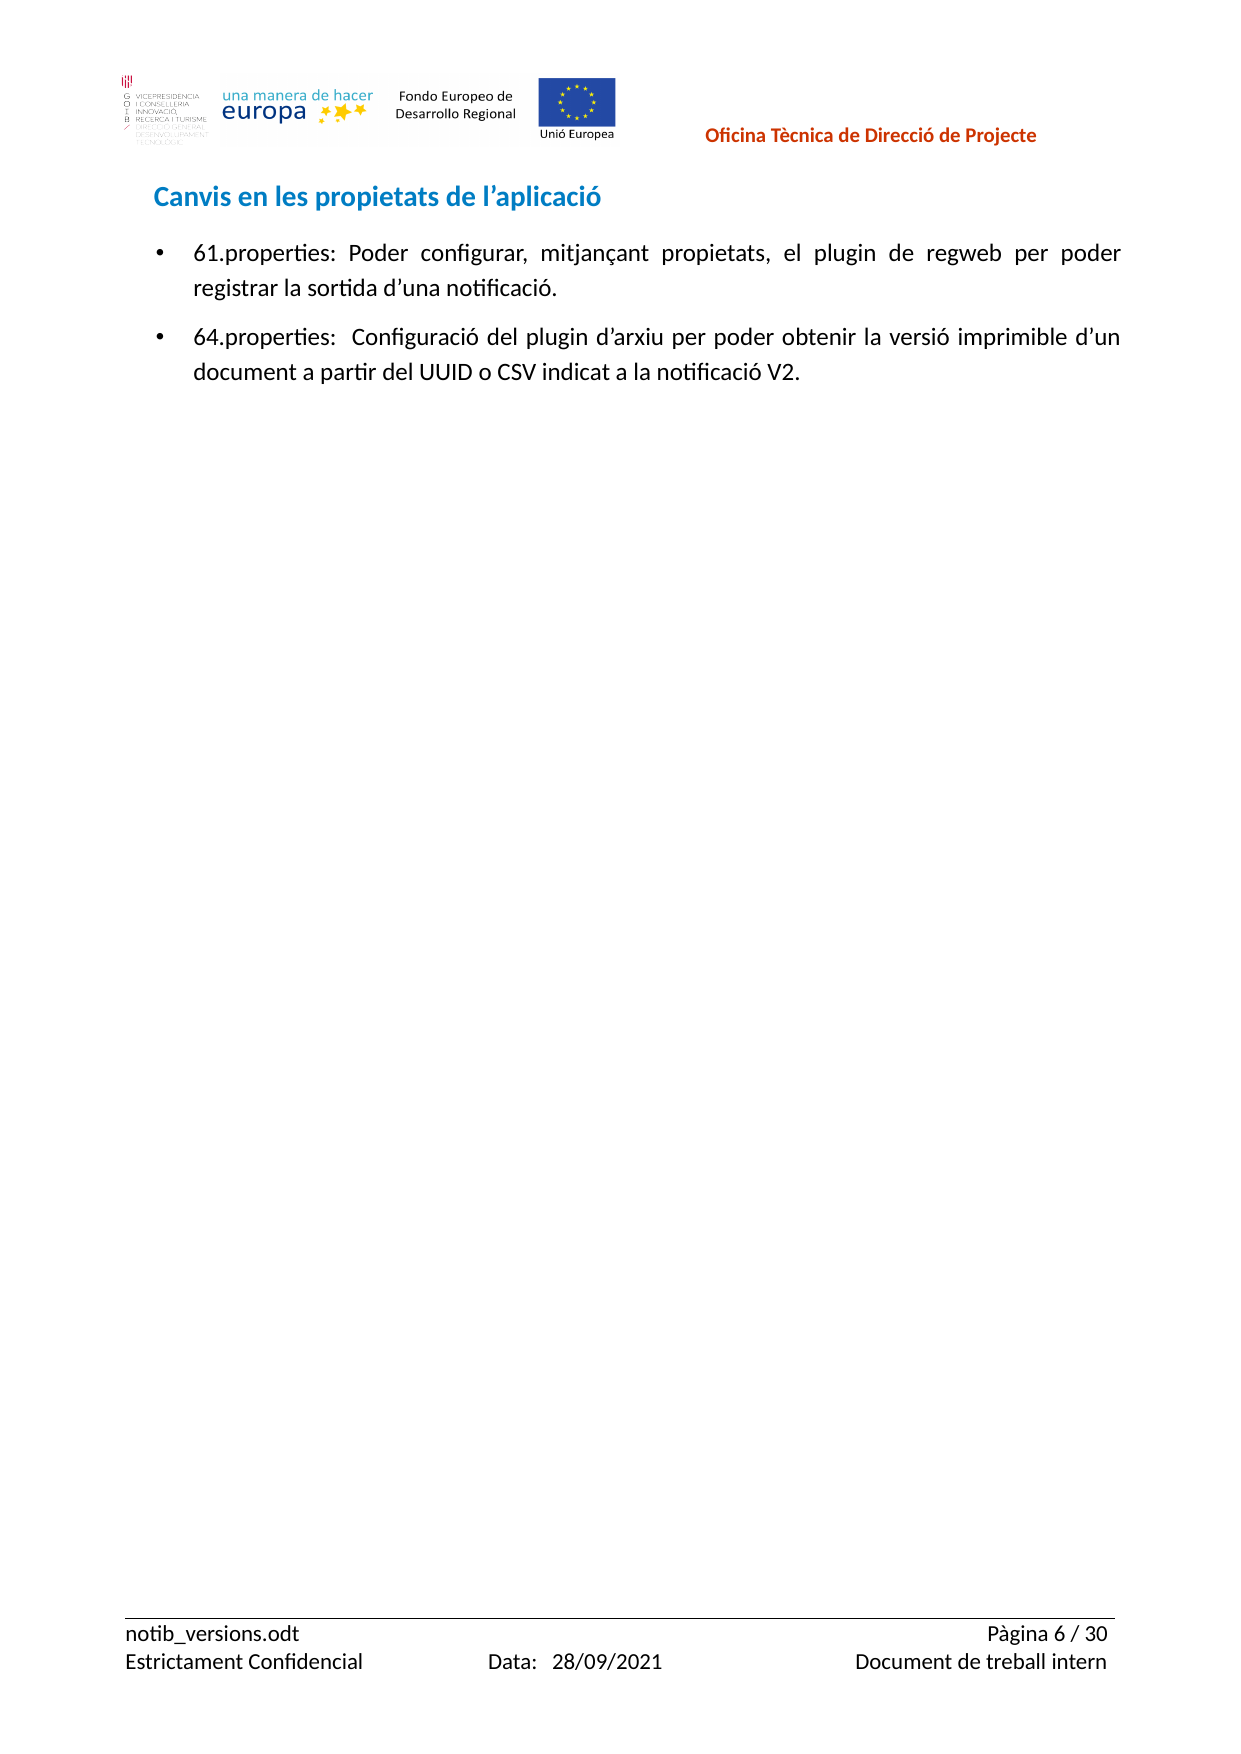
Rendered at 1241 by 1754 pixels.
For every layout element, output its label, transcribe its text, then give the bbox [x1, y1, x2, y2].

list 64.properties: Configuració del plugin d’arxiu per poder obtenir la versió imprimible d’un document a partir del UUID o CSV indicat a la notificació V2. [156, 322, 1122, 387]
subtitle Canvis en les propietats de l’aplicació [153, 178, 1122, 213]
list 61.properties: Poder configurar, mitjançant propietats, el plugin de regweb per poder registrar la sortida d’una notificació. [156, 237, 1122, 302]
picture [118, 73, 213, 147]
picture [219, 73, 621, 147]
